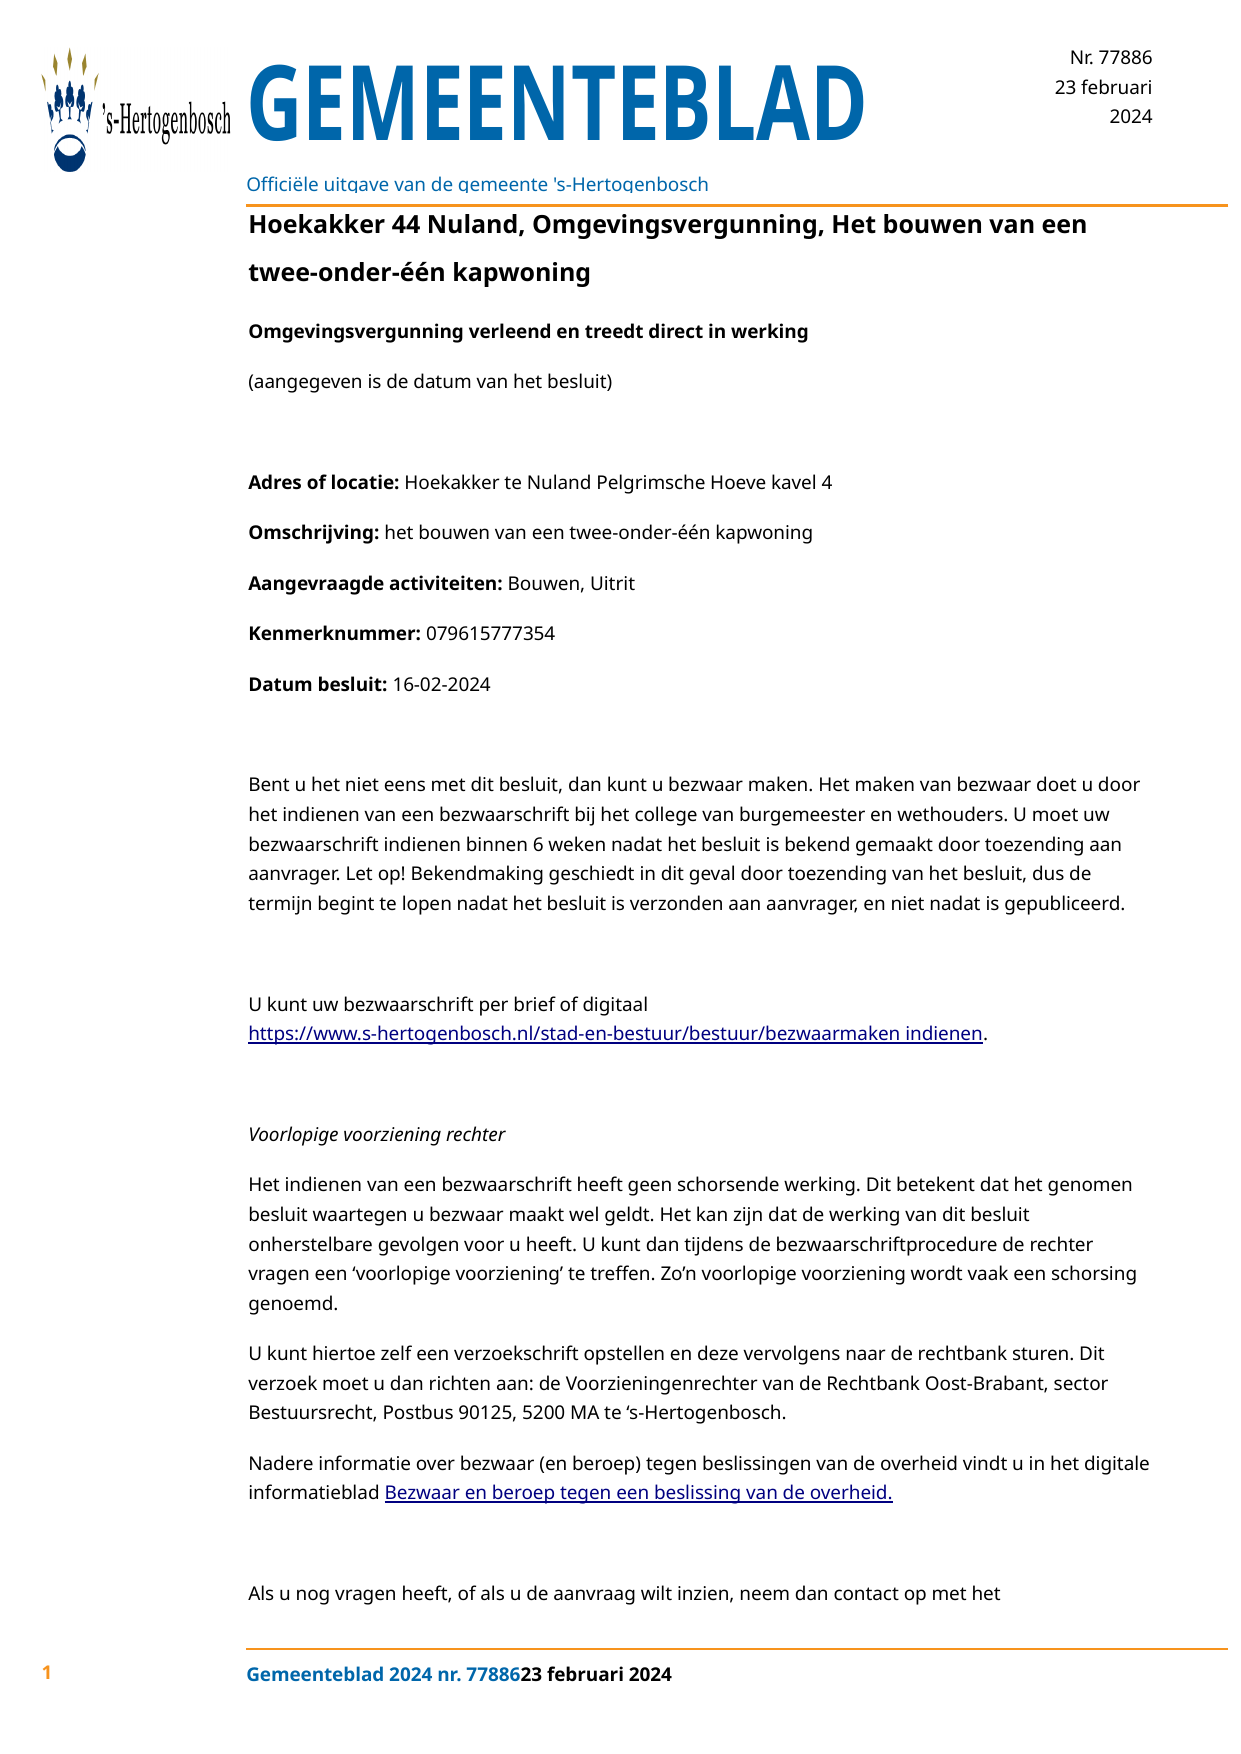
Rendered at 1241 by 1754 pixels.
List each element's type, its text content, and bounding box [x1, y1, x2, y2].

text Voorlopige voorziening rechter [248, 1121, 1152, 1147]
text Nadere informatie over bezwaar (en beroep) tegen beslissingen van de overheid vindt u in het digitale informatieblad Bezwaar en beroep tegen een beslissing van de overheid. [248, 1450, 1152, 1505]
text Omgevingsvergunning verleend en treedt direct in werking [248, 318, 1152, 344]
text Aangevraagde activiteiten: Bouwen, Uitrit [248, 570, 1152, 596]
text Omschrijving: het bouwen van een twee-onder-één kapwoning [248, 519, 1152, 545]
text Datum besluit: 16-02-2024 [248, 671, 1152, 697]
text (aangegeven is de datum van het besluit) [248, 368, 1152, 394]
picture [41, 47, 231, 172]
text Bent u het niet eens met dit besluit, dan kunt u bezwaar maken. Het maken van bezwaar doet u door het indienen van een bezwaarschrift bij het college van burgemeester en wethouders. U moet uw bezwaarschrift indienen binnen 6 weken nadat het besluit is bekend gemaakt door toezending aan aanvrager. Let op! Bekendmaking geschiedt in dit geval door toezending van het besluit, dus de termijn begint te lopen nadat het besluit is verzonden aan aanvrager, en niet nadat is gepubliceerd. [248, 772, 1152, 916]
text Adres of locatie: Hoekakker te Nuland Pelgrimsche Hoeve kavel 4 [248, 469, 1152, 495]
text Het indienen van een bezwaarschrift heeft geen schorsende werking. Dit betekent dat het genomen besluit waartegen u bezwaar maakt wel geldt. Het kan zijn dat de werking van dit besluit onherstelbare gevolgen voor u heeft. U kunt dan tijdens de bezwaarschriftprocedure de rechter vragen een ‘voorlopige voorziening’ te treffen. Zo’n voorlopige voorziening wordt vaak een schorsing genoemd. [248, 1172, 1152, 1316]
text U kunt hiertoe zelf een verzoekschrift opstellen en deze vervolgens naar de rechtbank sturen. Dit verzoek moet u dan richten aan: de Voorzieningenrechter van de Rechtbank Oost-Brabant, sector Bestuursrecht, Postbus 90125, 5200 MA te ‘s-Hertogenbosch. [248, 1340, 1152, 1425]
text Hoekakker 44 Nuland, Omgevingsvergunning, Het bouwen van een twee-onder-één kapwoning [248, 207, 1152, 288]
text Kenmerknummer: 079615777354 [248, 620, 1152, 646]
text Als u nog vragen heeft, of als u de aanvraag wilt inzien, neem dan contact op met het [248, 1580, 1152, 1606]
text U kunt uw bezwaarschrift per brief of digitaal https://www.s-hertogenbosch.nl/stad-en-bestuur/bestuur/bezwaarmaken indienen. [248, 991, 1152, 1046]
